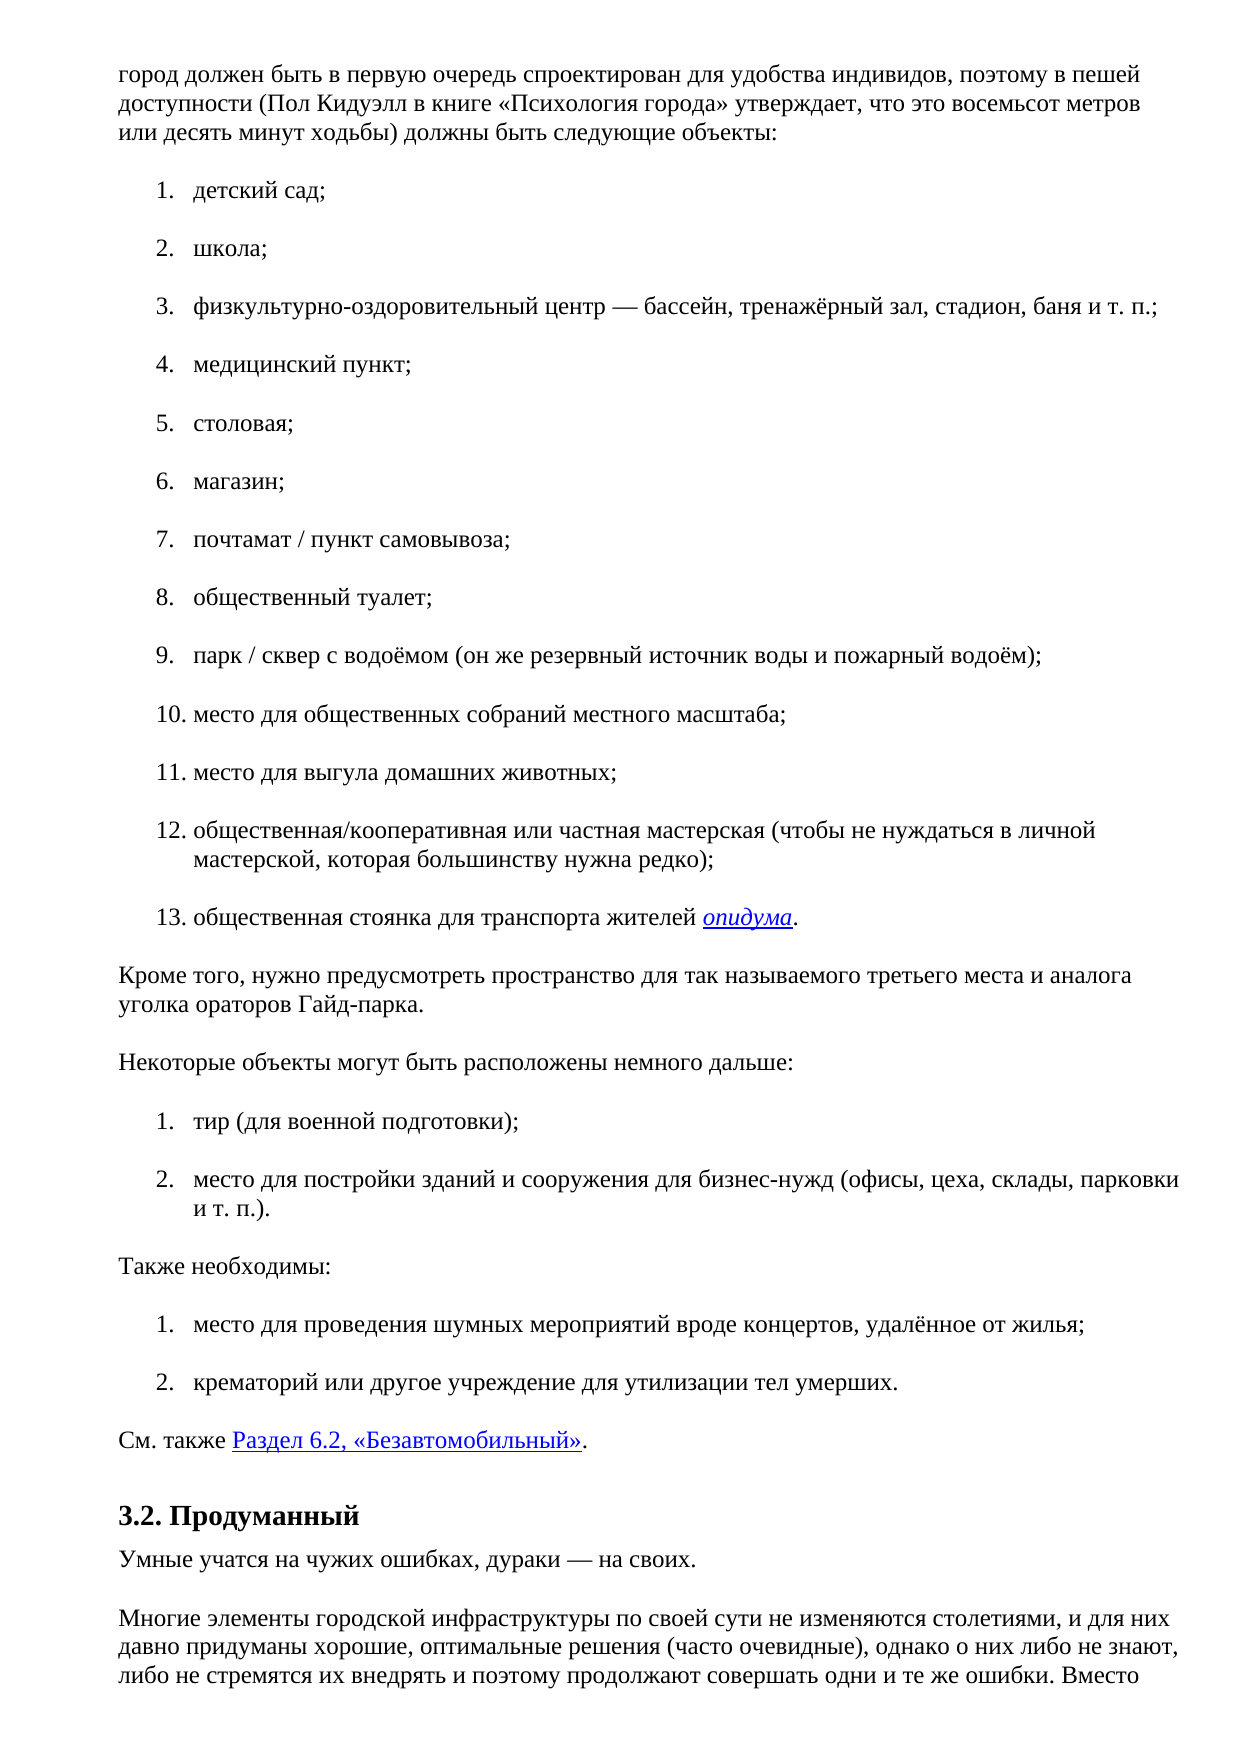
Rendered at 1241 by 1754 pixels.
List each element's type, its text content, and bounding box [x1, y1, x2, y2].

list общественная/кооперативная или частная мастерская (чтобы не нуждаться в личной мастерской, которая большинству нужна редко); [156, 815, 1181, 873]
text Многие элементы городской инфраструктуры по своей сути не изменяются столетиями, и для них давно придуманы хорошие, оптимальные решения (часто очевидные), однако о них либо не знают, либо не стремятся их внедрять и поэтому продолжают совершать одни и те же ошибки. Вместо [118, 1603, 1181, 1689]
text Некоторые объекты могут быть расположены немного дальше: [118, 1047, 1181, 1076]
list школа; [156, 233, 1181, 262]
text Также необходимы: [118, 1251, 1181, 1280]
list медицинский пункт; [156, 349, 1181, 378]
list магазин; [156, 466, 1181, 495]
list крематорий или другое учреждение для утилизации тел умерших. [156, 1367, 1181, 1396]
text См. также Раздел 6.2, «Безавтомобильный». [118, 1426, 1181, 1454]
subtitle 3.2. Продуманный [118, 1498, 1181, 1532]
list общественный туалет; [156, 582, 1181, 611]
text Умные учатся на чужих ошибках, дураки — на своих. [118, 1544, 1181, 1573]
list парк / сквер с водоёмом (он же резервный источник воды и пожарный водоём); [156, 641, 1181, 669]
list тир (для военной подготовки); [156, 1106, 1181, 1134]
list место для выгула домашних животных; [156, 757, 1181, 786]
list общественная стоянка для транспорта жителей опидума. [156, 902, 1181, 931]
list детский сад; [156, 175, 1181, 203]
list физкультурно-оздоровительный центр — бассейн, тренажёрный зал, стадион, баня и т. п.; [156, 291, 1181, 320]
list почтамат / пункт самовывоза; [156, 524, 1181, 553]
list столовая; [156, 408, 1181, 436]
text город должен быть в первую очередь спроектирован для удобства индивидов, поэтому в пешей доступности (Пол Кидуэлл в книге «Психология города» утверждает, что это восемьсот метров или десять минут ходьбы) должны быть следующие объекты: [118, 59, 1181, 145]
list место для постройки зданий и сооружения для бизнес-нужд (офисы, цеха, склады, парковки и т. п.). [156, 1164, 1181, 1221]
list место для проведения шумных мероприятий вроде концертов, удалённое от жилья; [156, 1309, 1181, 1338]
text Кроме того, нужно предусмотреть пространство для так называемого третьего места и аналога уголка ораторов Гайд-парка. [118, 961, 1181, 1018]
list место для общественных собраний местного масштаба; [156, 699, 1181, 728]
